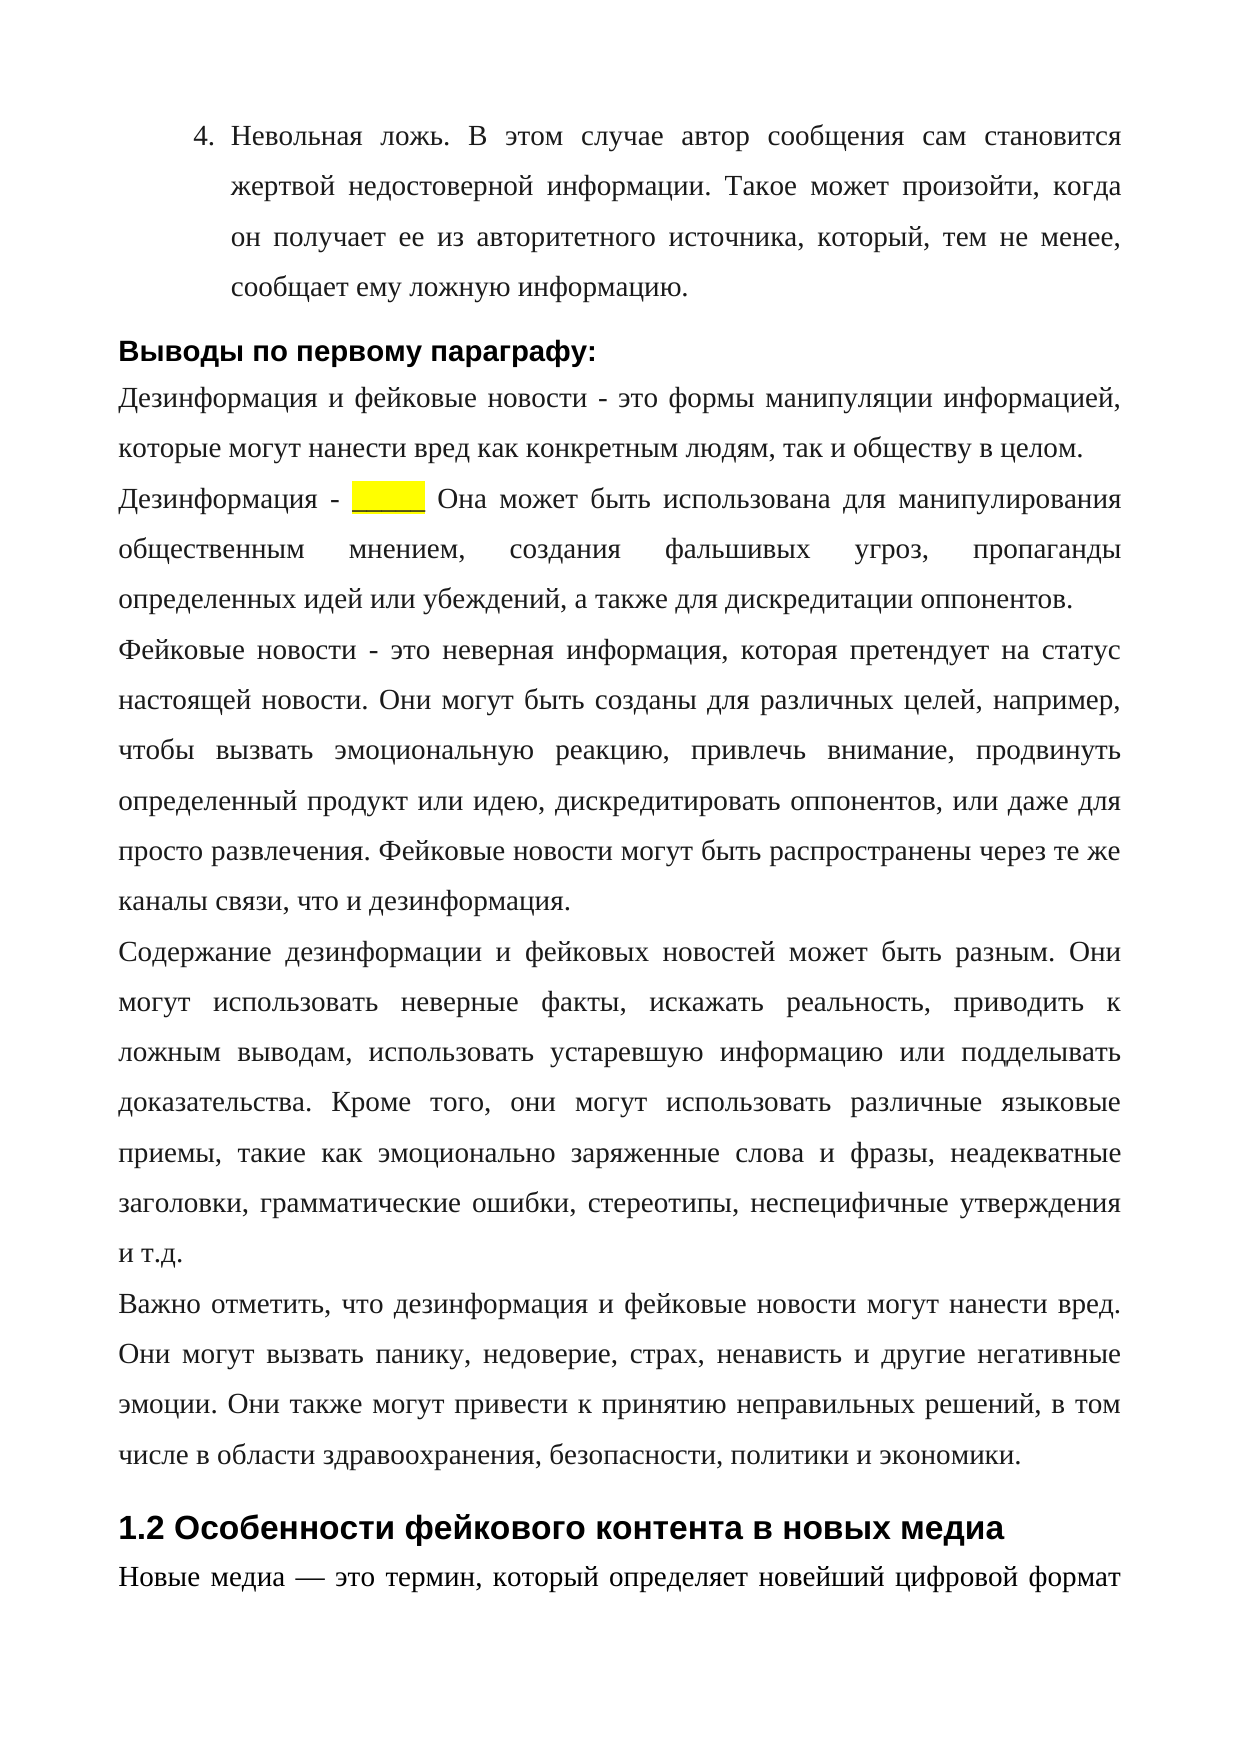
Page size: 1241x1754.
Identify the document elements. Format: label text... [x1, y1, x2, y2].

text Дезинформация - _____ Она может быть использована для манипулирования общественным мнением, создания фальшивых угроз, пропаганды определенных идей или убеждений, а также для дискредитации оппонентов. [118, 481, 1122, 615]
text Содержание дезинформации и фейковых новостей может быть разным. Они могут использовать неверные факты, искажать реальность, приводить к ложным выводам, использовать устаревшую информацию или подделывать доказательства. Кроме того, они могут использовать различные языковые приемы, такие как эмоционально заряженные слова и фразы, неадекватные заголовки, грамматические ошибки, стереотипы, неспецифичные утверждения и т.д. [118, 934, 1122, 1269]
text Дезинформация и фейковые новости - это формы манипуляции информацией, которые могут нанести вред как конкретным людям, так и обществу в целом. [118, 380, 1122, 464]
text Новые медиа — это термин, который определяет новейший цифровой формат [118, 1559, 1122, 1593]
text Фейковые новости - это неверная информация, которая претендует на статус настоящей новости. Они могут быть созданы для различных целей, например, чтобы вызвать эмоциональную реакцию, привлечь внимание, продвинуть определенный продукт или идею, дискредитировать оппонентов, или даже для просто развлечения. Фейковые новости могут быть распространены через те же каналы связи, что и дезинформация. [118, 632, 1122, 917]
subtitle Выводы по первому параграфу: [118, 334, 1122, 368]
list Невольная ложь. В этом случае автор сообщения сам становится жертвой недостоверной информации. Такое может произойти, когда он получает ее из авторитетного источника, который, тем не менее, сообщает ему ложную информацию. [193, 118, 1122, 303]
subtitle 1.2 Особенности фейкового контента в новых медиа [118, 1508, 1122, 1547]
text Важно отметить, что дезинформация и фейковые новости могут нанести вред. Они могут вызвать панику, недоверие, страх, ненависть и другие негативные эмоции. Они также могут привести к принятию неправильных решений, в том числе в области здравоохранения, безопасности, политики и экономики. [118, 1286, 1122, 1470]
